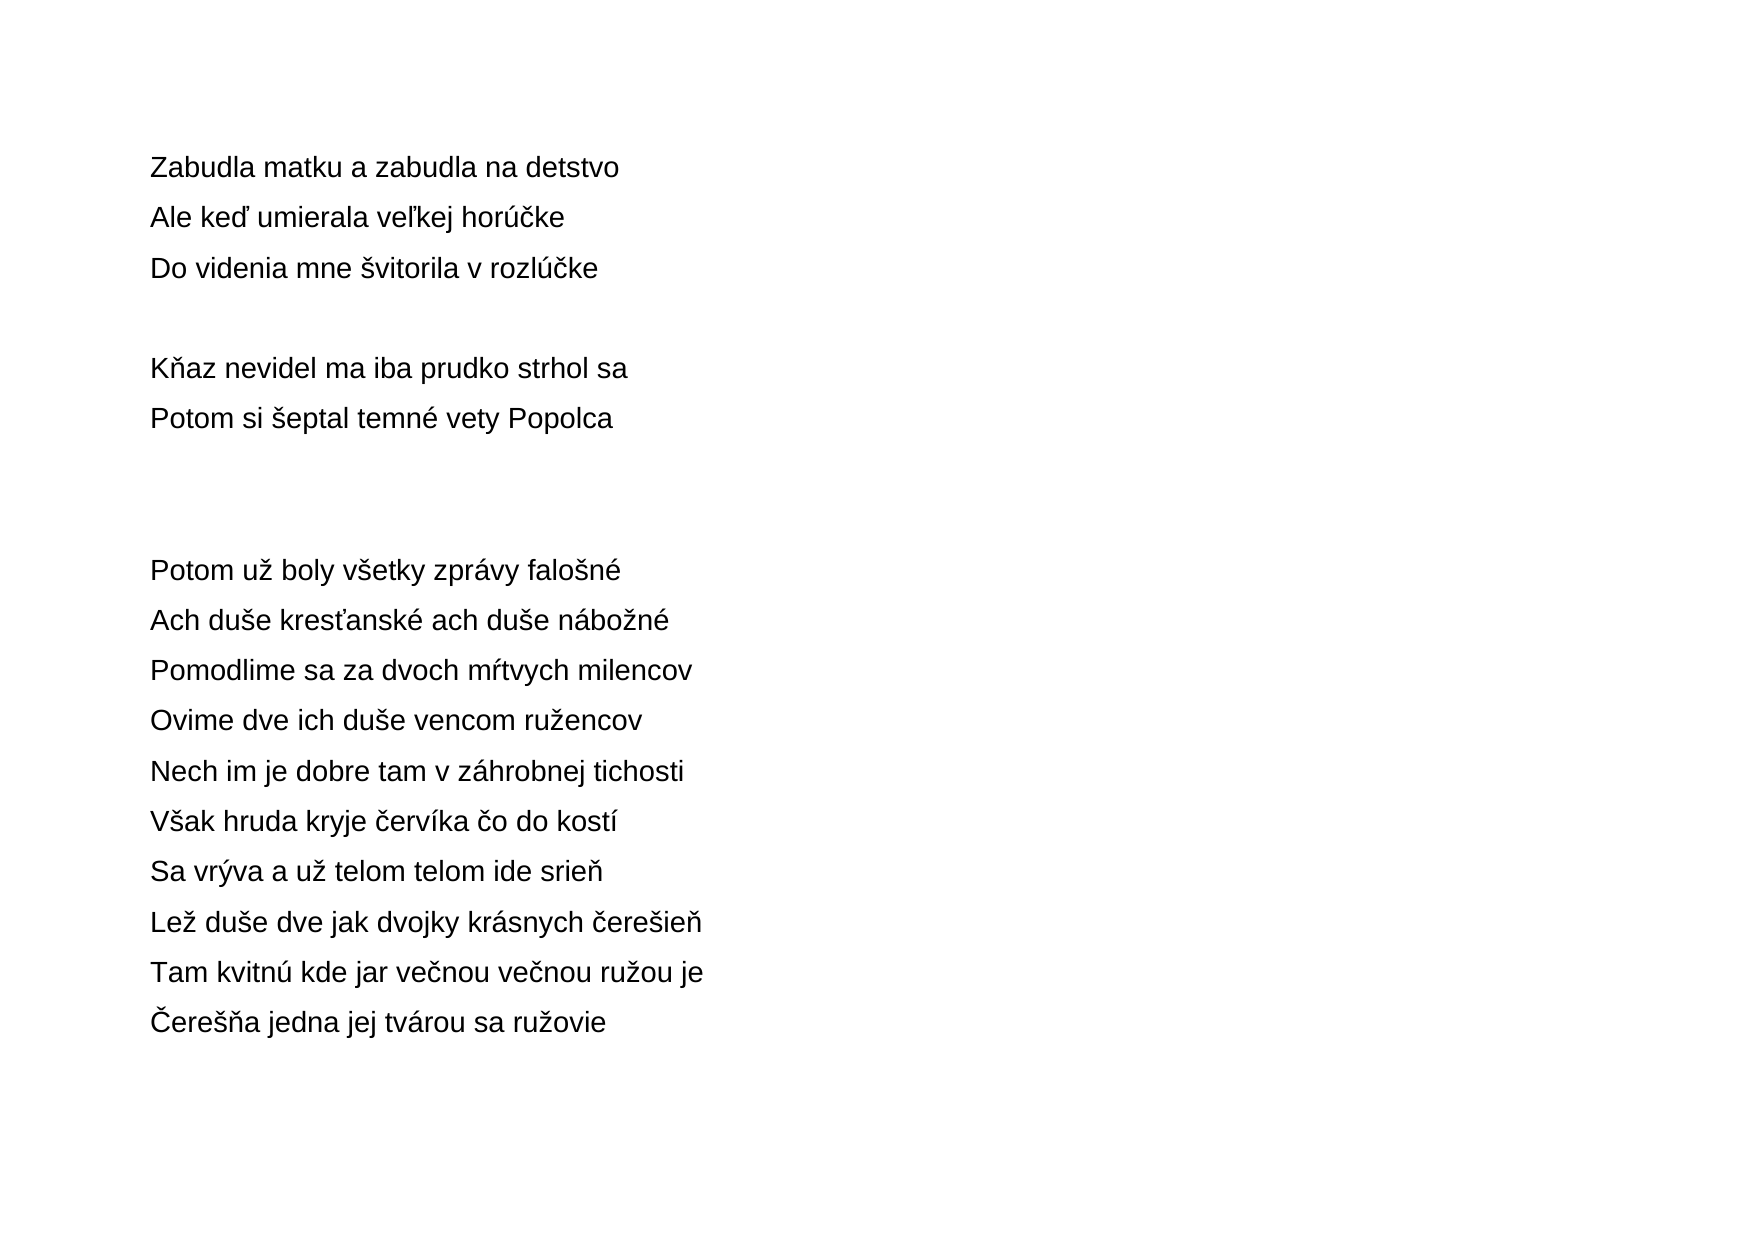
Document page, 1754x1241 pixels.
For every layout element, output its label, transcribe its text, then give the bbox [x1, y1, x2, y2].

text Zabudla matku a zabudla na detstvo [150, 150, 1242, 183]
text Ale keď umierala veľkej horúčke [150, 200, 1242, 234]
text Lež duše dve jak dvojky krásnych čerešieň [150, 905, 1242, 938]
text Tam kvitnú kde jar večnou večnou ružou je [150, 955, 1242, 988]
text Ach duše kresťanské ach duše nábožné [150, 603, 1242, 636]
text Sa vrýva a už telom telom ide srieň [150, 854, 1242, 888]
text Potom už boly všetky zprávy falošné [150, 552, 1242, 586]
text Do videnia mne švitorila v rozlúčke [150, 251, 1242, 284]
text Nech im je dobre tam v záhrobnej tichosti [150, 754, 1242, 787]
text Kňaz nevidel ma iba prudko strhol sa [150, 351, 1242, 385]
text Pomodlime sa za dvoch mŕtvych milencov [150, 653, 1242, 687]
text Potom si šeptal temné vety Popolca [150, 402, 1242, 435]
text Však hruda kryje červíka čo do kostí [150, 804, 1242, 838]
text Čerešňa jedna jej tvárou sa ružovie [150, 1005, 1242, 1039]
text Ovime dve ich duše vencom ružencov [150, 703, 1242, 737]
